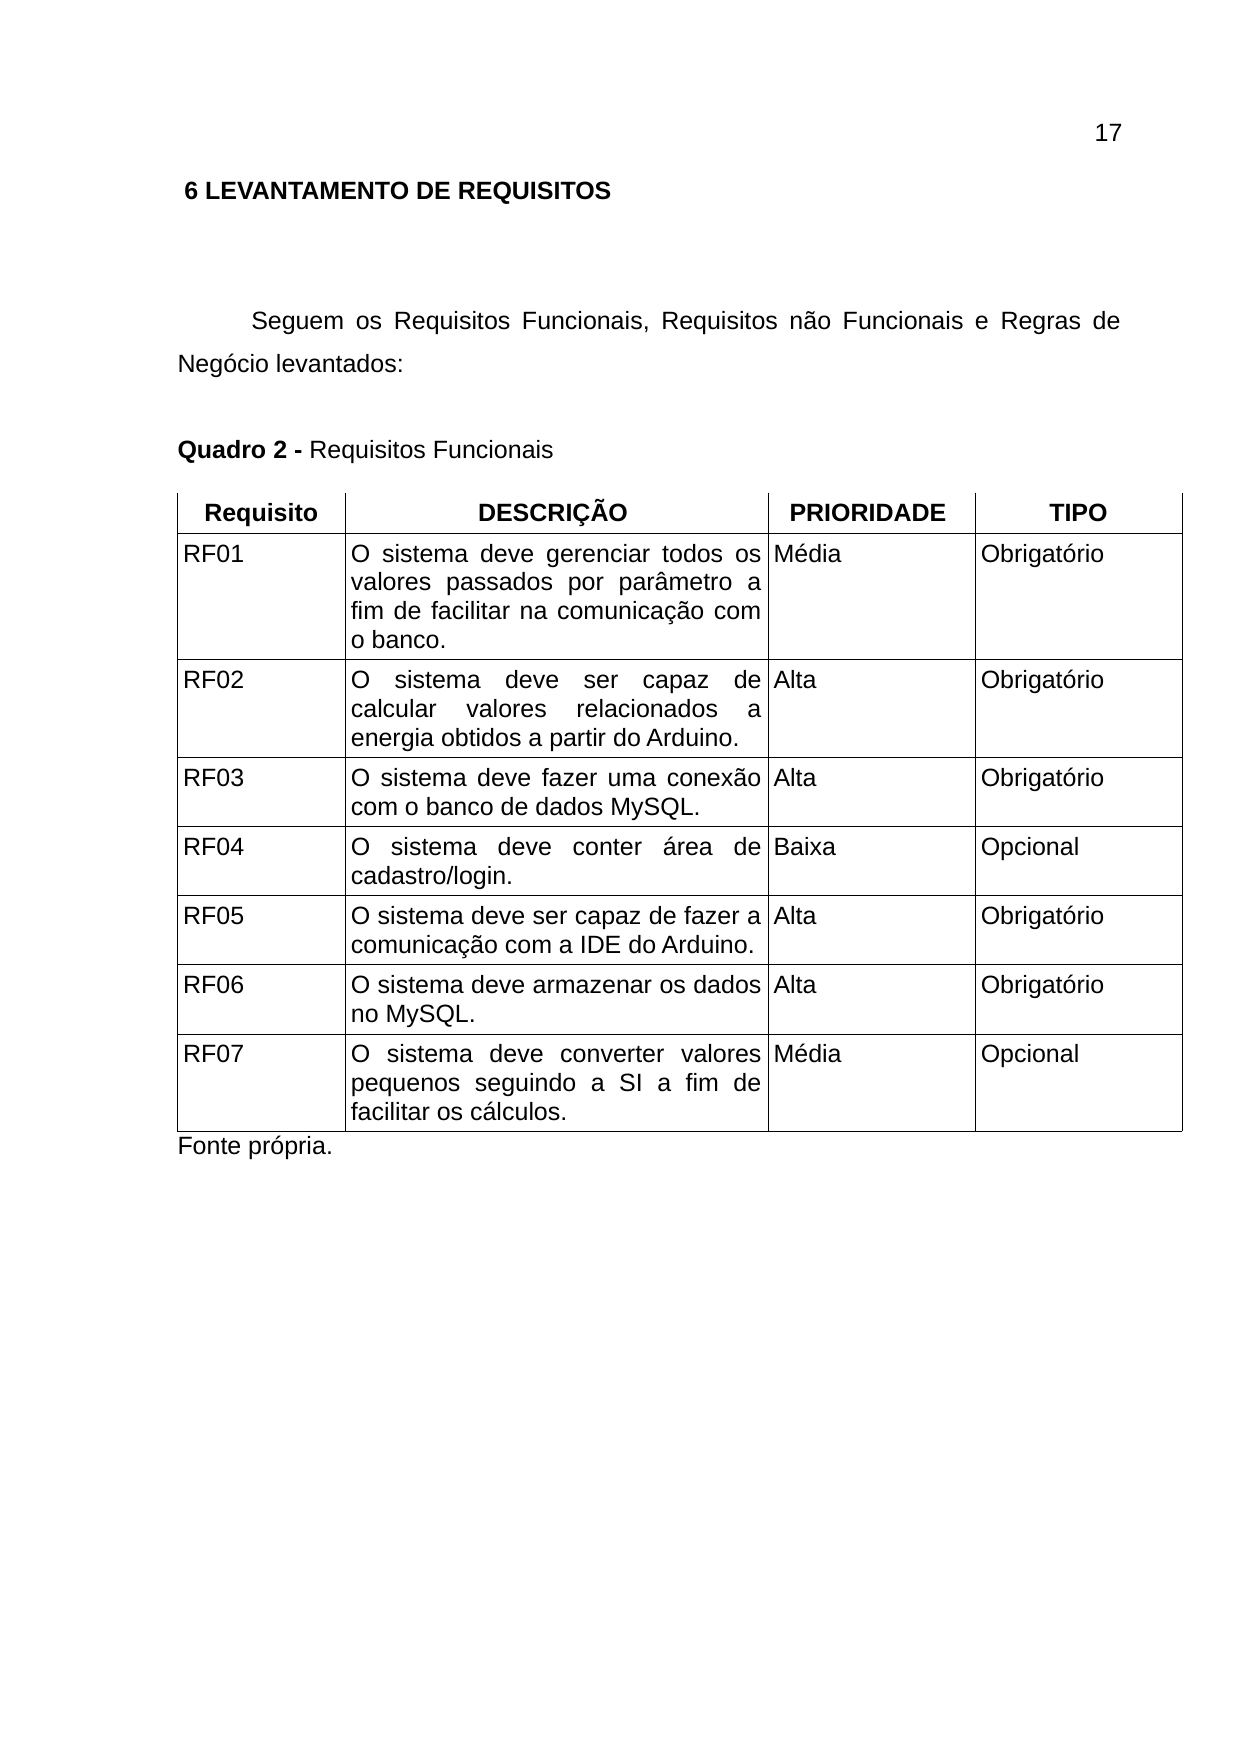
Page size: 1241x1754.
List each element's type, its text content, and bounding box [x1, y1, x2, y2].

table_cell Obrigatório [976, 534, 1182, 659]
table_cell O sistema deve armazenar os dados no MySQL. [346, 965, 768, 1033]
table_cell O sistema deve gerenciar todos os valores passados por parâmetro a fim de facilitar na comunicação com o banco. [346, 534, 768, 659]
text Seguem os Requisitos Funcionais, Requisitos não Funcionais e Regras de Negócio levantados: [177, 306, 1122, 378]
table_cell Obrigatório [976, 758, 1182, 826]
table_cell O sistema deve ser capaz de calcular valores relacionados a energia obtidos a partir do Arduino. [346, 660, 768, 757]
table_cell RF06 [178, 965, 345, 1033]
subtitle Levantamento de requisitos [177, 176, 1122, 205]
table_cell Média [769, 534, 975, 659]
table_cell Obrigatório [976, 660, 1182, 757]
table_header TIPO [976, 493, 1182, 533]
table_header Requisito [178, 493, 345, 533]
table_cell RF04 [178, 827, 345, 895]
table_header PRIORIDADE [769, 493, 975, 533]
table_cell O sistema deve converter valores pequenos seguindo a SI a fim de facilitar os cálculos. [346, 1035, 768, 1131]
table_cell Obrigatório [976, 965, 1182, 1033]
table_cell RF01 [178, 534, 345, 659]
table_cell O sistema deve conter área de cadastro/login. [346, 827, 768, 895]
table_cell Alta [769, 965, 975, 1033]
table_cell Média [769, 1035, 975, 1131]
table_header DESCRIÇÃO [346, 493, 768, 533]
table_cell Opcional [976, 827, 1182, 895]
table_cell Opcional [976, 1035, 1182, 1131]
table_cell Alta [769, 896, 975, 964]
table_cell RF03 [178, 758, 345, 826]
table_cell RF05 [178, 896, 345, 964]
table_cell Alta [769, 660, 975, 757]
table_cell Baixa [769, 827, 975, 895]
table_cell O sistema deve fazer uma conexão com o banco de dados MySQL. [346, 758, 768, 826]
table_cell RF02 [178, 660, 345, 757]
text Fonte própria. [177, 1132, 1122, 1160]
list Quadro 2 - Requisitos Funcionais [177, 435, 1122, 464]
table_cell Alta [769, 758, 975, 826]
table_cell O sistema deve ser capaz de fazer a comunicação com a IDE do Arduino. [346, 896, 768, 964]
table_cell Obrigatório [976, 896, 1182, 964]
table_cell RF07 [178, 1035, 345, 1131]
